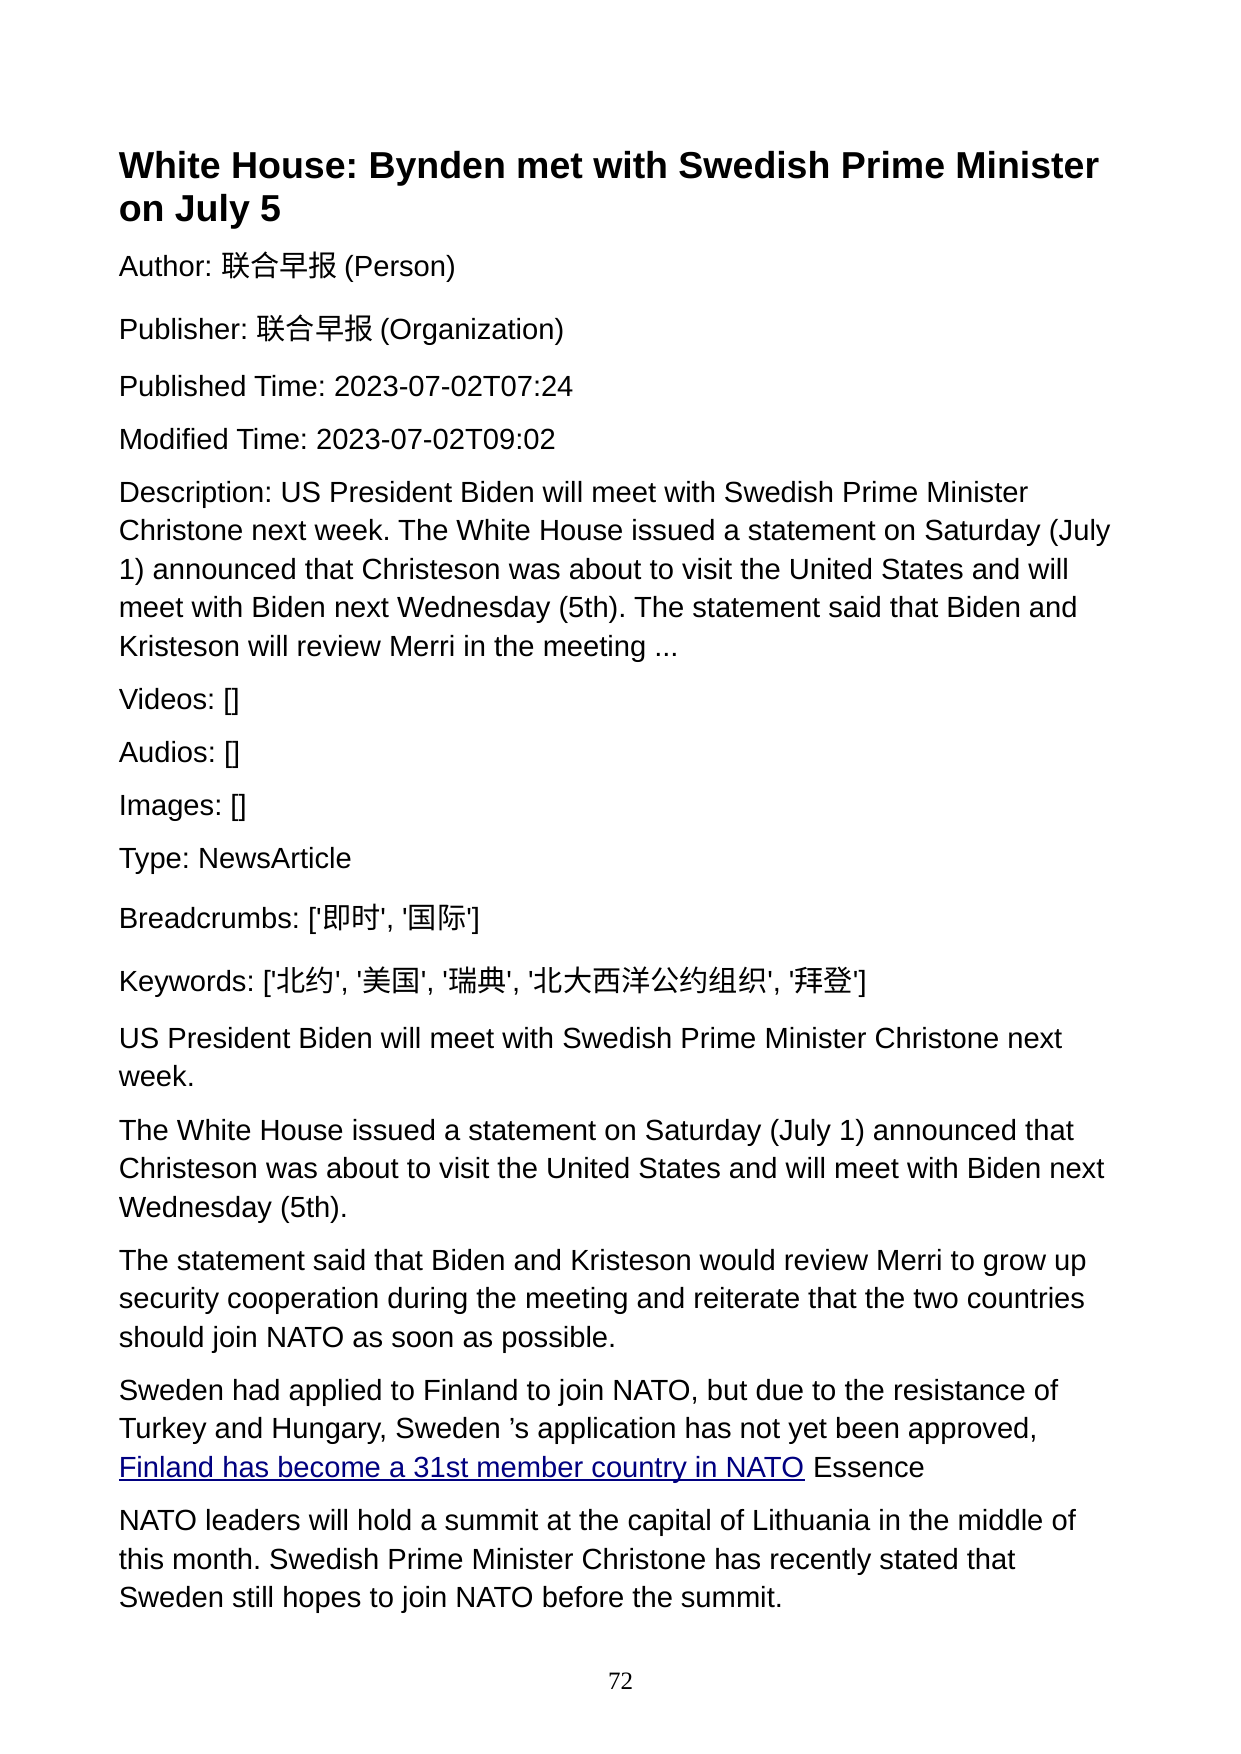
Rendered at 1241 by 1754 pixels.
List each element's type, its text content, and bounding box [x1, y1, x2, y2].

text Author: 联合早报 (Person) [118, 242, 1122, 284]
text Videos: [] [118, 682, 1122, 716]
text The White House issued a statement on Saturday (July 1) announced that Christeson was about to visit the United States and will meet with Biden next Wednesday (5th). [118, 1112, 1122, 1223]
text Published Time: 2023-07-02T07:24 [118, 368, 1122, 402]
text Audios: [] [118, 735, 1122, 769]
text NATO leaders will hold a summit at the capital of Lithuania in the middle of this month. Swedish Prime Minister Christone has recently stated that Sweden still hopes to join NATO before the summit. [118, 1503, 1122, 1614]
text Modified Time: 2023-07-02T09:02 [118, 422, 1122, 455]
text Publisher: 联合早报 (Organization) [118, 305, 1122, 348]
text US President Biden will meet with Swedish Prime Minister Christone next week. [118, 1021, 1122, 1093]
text Sweden had applied to Finland to join NATO, but due to the resistance of Turkey and Hungary, Sweden ’s application has not yet been approved, Finland has become a 31st member country in NATO Essence [118, 1373, 1122, 1483]
text Images: [] [118, 788, 1122, 822]
text The statement said that Biden and Kristeson would review Merri to grow up security cooperation during the meeting and reiterate that the two countries should join NATO as soon as possible. [118, 1243, 1122, 1353]
text Keywords: ['北约', '美国', '瑞典', '北大西洋公约组织', '拜登'] [118, 958, 1122, 1000]
text Description: US President Biden will meet with Swedish Prime Minister Christone next week. The White House issued a statement on Saturday (July 1) announced that Christeson was about to visit the United States and will meet with Biden next Wednesday (5th). The statement said that Biden and Kristeson will review Merri in the meeting ... [118, 475, 1122, 662]
text Type: NewsArticle [118, 841, 1122, 875]
subtitle White House: Bynden met with Swedish Prime Minister on July 5 [118, 143, 1122, 230]
text Breadcrumbs: ['即时', '国际'] [118, 894, 1122, 937]
